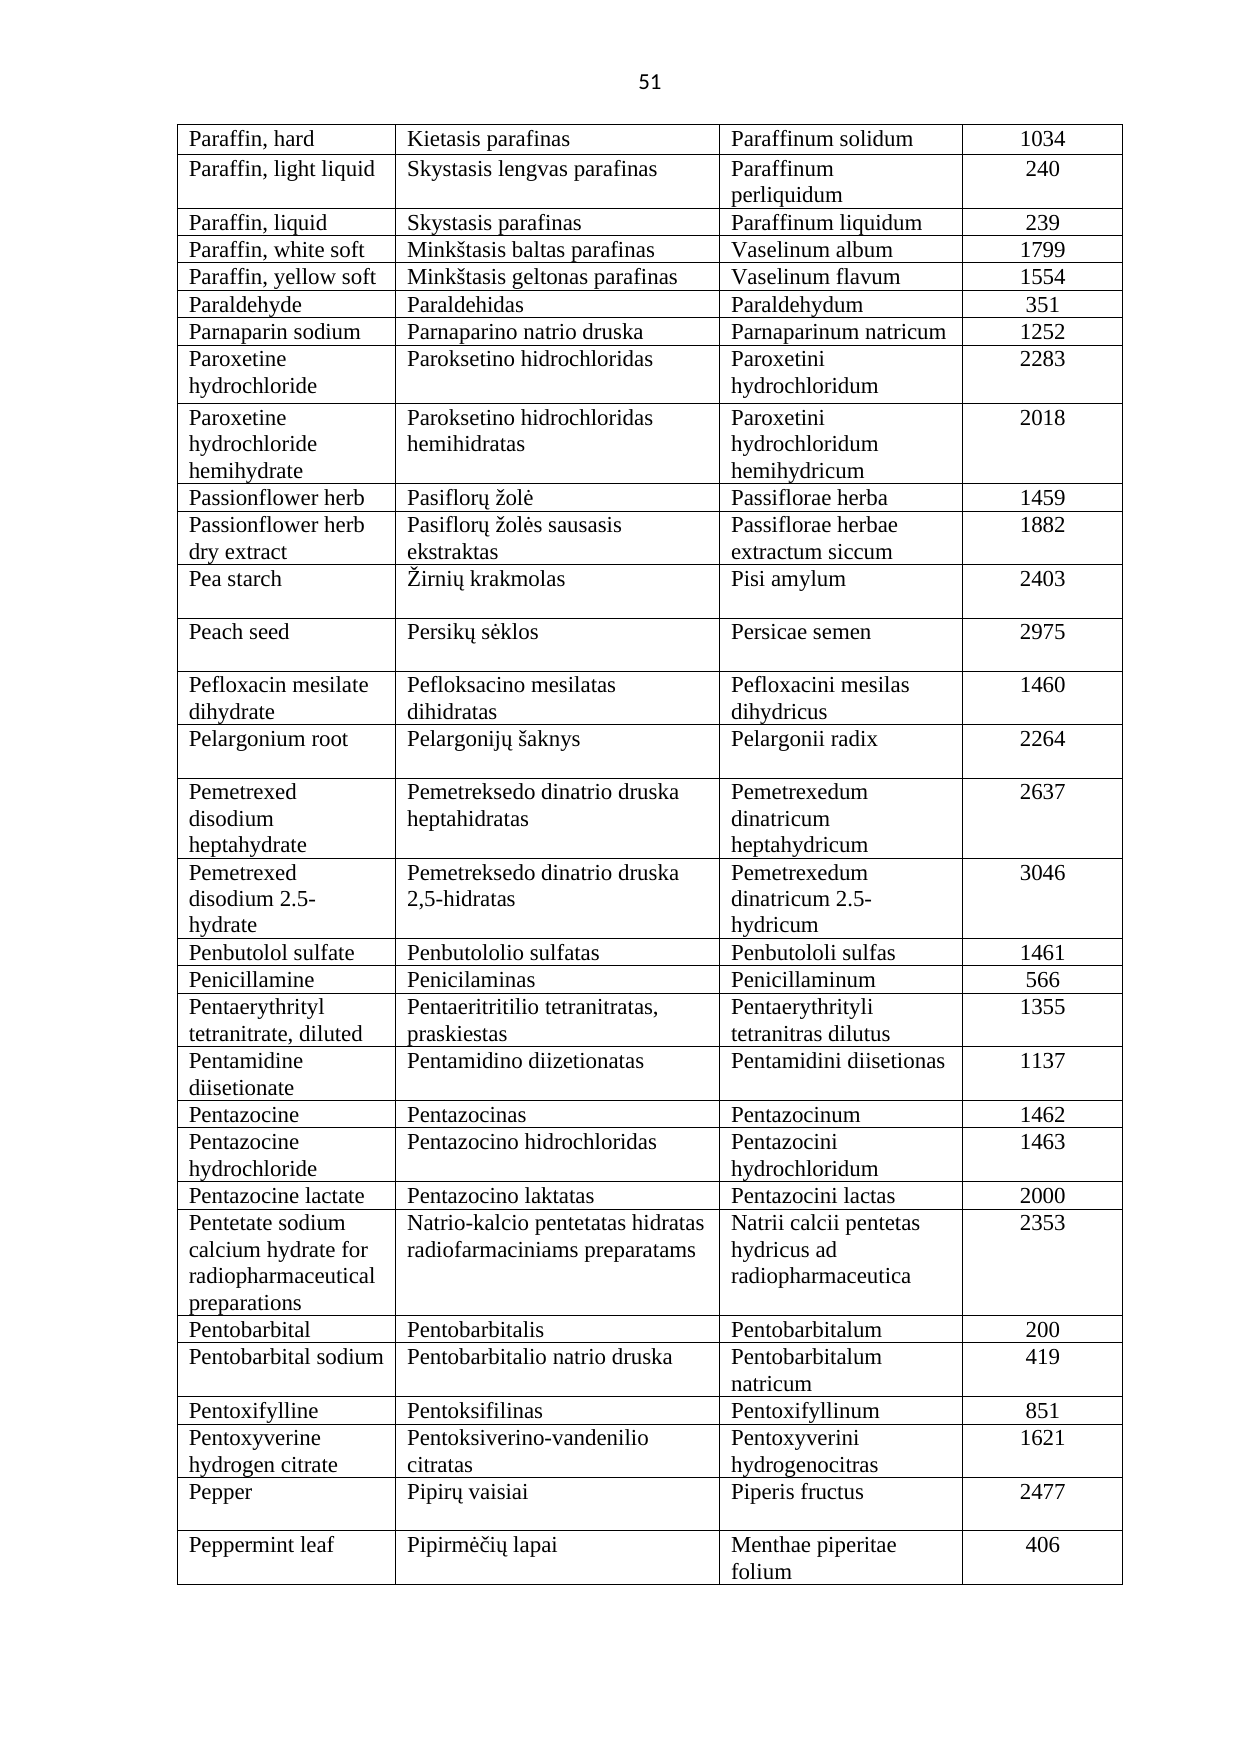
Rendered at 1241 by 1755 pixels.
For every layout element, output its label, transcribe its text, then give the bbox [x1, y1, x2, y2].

table_cell Pemetrexed disodium heptahydrate [178, 779, 395, 857]
table_cell Minkštasis baltas parafinas [396, 236, 719, 262]
table_cell Paraffin, white soft [178, 236, 395, 262]
table_cell Pentoxyverine hydrogen citrate [178, 1425, 395, 1477]
table_cell 419 [963, 1343, 1122, 1396]
table_cell 2403 [963, 565, 1122, 617]
table_cell Paraffin, yellow soft [178, 263, 395, 290]
table_cell Natrio-kalcio pentetatas hidratas radiofarmaciniams preparatams [396, 1210, 719, 1315]
table_cell Pentazocini hydrochloridum [720, 1128, 962, 1181]
table_cell 2975 [963, 619, 1122, 671]
table_cell 1355 [963, 994, 1122, 1046]
table_cell Pentobarbitalis [396, 1316, 719, 1342]
table_cell 406 [963, 1531, 1122, 1584]
table_cell Pentoksiverino-vandenilio citratas [396, 1425, 719, 1477]
table_cell Pentobarbital sodium [178, 1343, 395, 1396]
table_cell Pentobarbitalio natrio druska [396, 1343, 719, 1396]
table_cell 1252 [963, 318, 1122, 344]
table_cell Pentazocino laktatas [396, 1182, 719, 1208]
table_cell Passionflower herb [178, 484, 395, 511]
table_cell Pisi amylum [720, 565, 962, 617]
table_cell Pefloksacino mesilatas dihidratas [396, 672, 719, 724]
table_cell Pentamidino diizetionatas [396, 1047, 719, 1100]
table_cell 1137 [963, 1047, 1122, 1100]
table_cell Pefloxacin mesilate dihydrate [178, 672, 395, 724]
table_cell Pentamidini diisetionas [720, 1047, 962, 1100]
table_cell 2264 [963, 725, 1122, 777]
table_cell Pentaerythrityl tetranitrate, diluted [178, 994, 395, 1046]
table_cell Pelargonijų šaknys [396, 725, 719, 777]
table_cell Paraffin, liquid [178, 209, 395, 235]
table_cell Pipirų vaisiai [396, 1478, 719, 1530]
table_cell Pentoxyverini hydrogenocitras [720, 1425, 962, 1477]
table_cell Pemetrexedum dinatricum 2.5-hydricum [720, 859, 962, 938]
table_cell Peach seed [178, 619, 395, 671]
table_cell Pentetate sodium calcium hydrate for radiopharmaceutical preparations [178, 1210, 395, 1315]
table_cell Persicae semen [720, 619, 962, 671]
table_cell Persikų sėklos [396, 619, 719, 671]
table_cell Pemetrexedum dinatricum heptahydricum [720, 779, 962, 857]
table_cell Paraffinum perliquidum [720, 155, 962, 207]
table_cell Pentoxifylline [178, 1397, 395, 1423]
table_cell Pepper [178, 1478, 395, 1530]
table_cell Penicillaminum [720, 966, 962, 992]
table_cell Paroxetini hydrochloridum [720, 346, 962, 403]
table_cell Passiflorae herbae extractum siccum [720, 512, 962, 564]
table_cell Kietasis parafinas [396, 125, 719, 154]
table_cell Skystasis parafinas [396, 209, 719, 235]
table_cell Paroksetino hidrochloridas [396, 346, 719, 403]
table_cell Paraffinum solidum [720, 125, 962, 154]
table_cell Paroxetine hydrochloride hemihydrate [178, 404, 395, 483]
table_cell Pefloxacini mesilas dihydricus [720, 672, 962, 724]
table_cell Pentaeritritilio tetranitratas, praskiestas [396, 994, 719, 1046]
table_cell 1463 [963, 1128, 1122, 1181]
table_cell Pentobarbital [178, 1316, 395, 1342]
table_cell Penicilaminas [396, 966, 719, 992]
table_cell 566 [963, 966, 1122, 992]
table_cell Parnaparino natrio druska [396, 318, 719, 344]
table_cell Parnaparin sodium [178, 318, 395, 344]
table_cell Penicillamine [178, 966, 395, 992]
table_cell Pentaerythrityli tetranitras dilutus [720, 994, 962, 1046]
table_cell Vaselinum flavum [720, 263, 962, 290]
table_cell Paraldehidas [396, 291, 719, 317]
table_cell Pentazocino hidrochloridas [396, 1128, 719, 1181]
table_cell Paroxetine hydrochloride [178, 346, 395, 403]
table_cell 1799 [963, 236, 1122, 262]
table_cell Pemetreksedo dinatrio druska 2,5-hidratas [396, 859, 719, 938]
table_cell Pentazocine lactate [178, 1182, 395, 1208]
table_cell Pentazocini lactas [720, 1182, 962, 1208]
table_cell 351 [963, 291, 1122, 317]
table_cell 239 [963, 209, 1122, 235]
table_cell Penbutololi sulfas [720, 939, 962, 965]
table_cell Skystasis lengvas parafinas [396, 155, 719, 207]
table_cell Paraffin, hard [178, 125, 395, 154]
table_cell 240 [963, 155, 1122, 207]
table_cell Paraffinum liquidum [720, 209, 962, 235]
table_cell Pentazocine [178, 1101, 395, 1127]
table_cell Pelargonium root [178, 725, 395, 777]
table_cell 1462 [963, 1101, 1122, 1127]
table_cell 3046 [963, 859, 1122, 938]
table_cell Pentoksifilinas [396, 1397, 719, 1423]
table_cell Minkštasis geltonas parafinas [396, 263, 719, 290]
table_cell 1554 [963, 263, 1122, 290]
table_cell Penbutololio sulfatas [396, 939, 719, 965]
table_cell Pentamidine diisetionate [178, 1047, 395, 1100]
table_cell 2477 [963, 1478, 1122, 1530]
table_cell Pasiflorų žolė [396, 484, 719, 511]
table_cell Piperis fructus [720, 1478, 962, 1530]
table_cell 1882 [963, 512, 1122, 564]
table_cell Pelargonii radix [720, 725, 962, 777]
table_cell Paroksetino hidrochloridas hemihidratas [396, 404, 719, 483]
table_cell Passionflower herb dry extract [178, 512, 395, 564]
table_cell Pipirmėčių lapai [396, 1531, 719, 1584]
table_cell 2637 [963, 779, 1122, 857]
table_cell 1461 [963, 939, 1122, 965]
table_cell Paraffin, light liquid [178, 155, 395, 207]
table_cell Pea starch [178, 565, 395, 617]
table_cell Parnaparinum natricum [720, 318, 962, 344]
table_cell Paroxetini hydrochloridum hemihydricum [720, 404, 962, 483]
table_cell 2018 [963, 404, 1122, 483]
table_cell 2353 [963, 1210, 1122, 1315]
table_cell Pentoxifyllinum [720, 1397, 962, 1423]
table_cell Vaselinum album [720, 236, 962, 262]
table_cell 1460 [963, 672, 1122, 724]
table_cell Pentazocine hydrochloride [178, 1128, 395, 1181]
table_cell Peppermint leaf [178, 1531, 395, 1584]
table_cell Passiflorae herba [720, 484, 962, 511]
table_cell Pemetreksedo dinatrio druska heptahidratas [396, 779, 719, 857]
table_cell 2283 [963, 346, 1122, 403]
table_cell Natrii calcii pentetas hydricus ad radiopharmaceutica [720, 1210, 962, 1315]
table_cell Pentobarbitalum [720, 1316, 962, 1342]
table_cell Pentobarbitalum natricum [720, 1343, 962, 1396]
table_cell Penbutolol sulfate [178, 939, 395, 965]
table_cell Paraldehydum [720, 291, 962, 317]
table_cell 200 [963, 1316, 1122, 1342]
table_cell Pemetrexed disodium 2.5-hydrate [178, 859, 395, 938]
table_cell 1034 [963, 125, 1122, 154]
table_cell 1459 [963, 484, 1122, 511]
table_cell Paraldehyde [178, 291, 395, 317]
table_cell Žirnių krakmolas [396, 565, 719, 617]
table_cell Menthae piperitae folium [720, 1531, 962, 1584]
table_cell Pasiflorų žolės sausasis ekstraktas [396, 512, 719, 564]
table_cell 1621 [963, 1425, 1122, 1477]
table_cell Pentazocinum [720, 1101, 962, 1127]
table_cell 2000 [963, 1182, 1122, 1208]
table_cell Pentazocinas [396, 1101, 719, 1127]
table_cell 851 [963, 1397, 1122, 1423]
